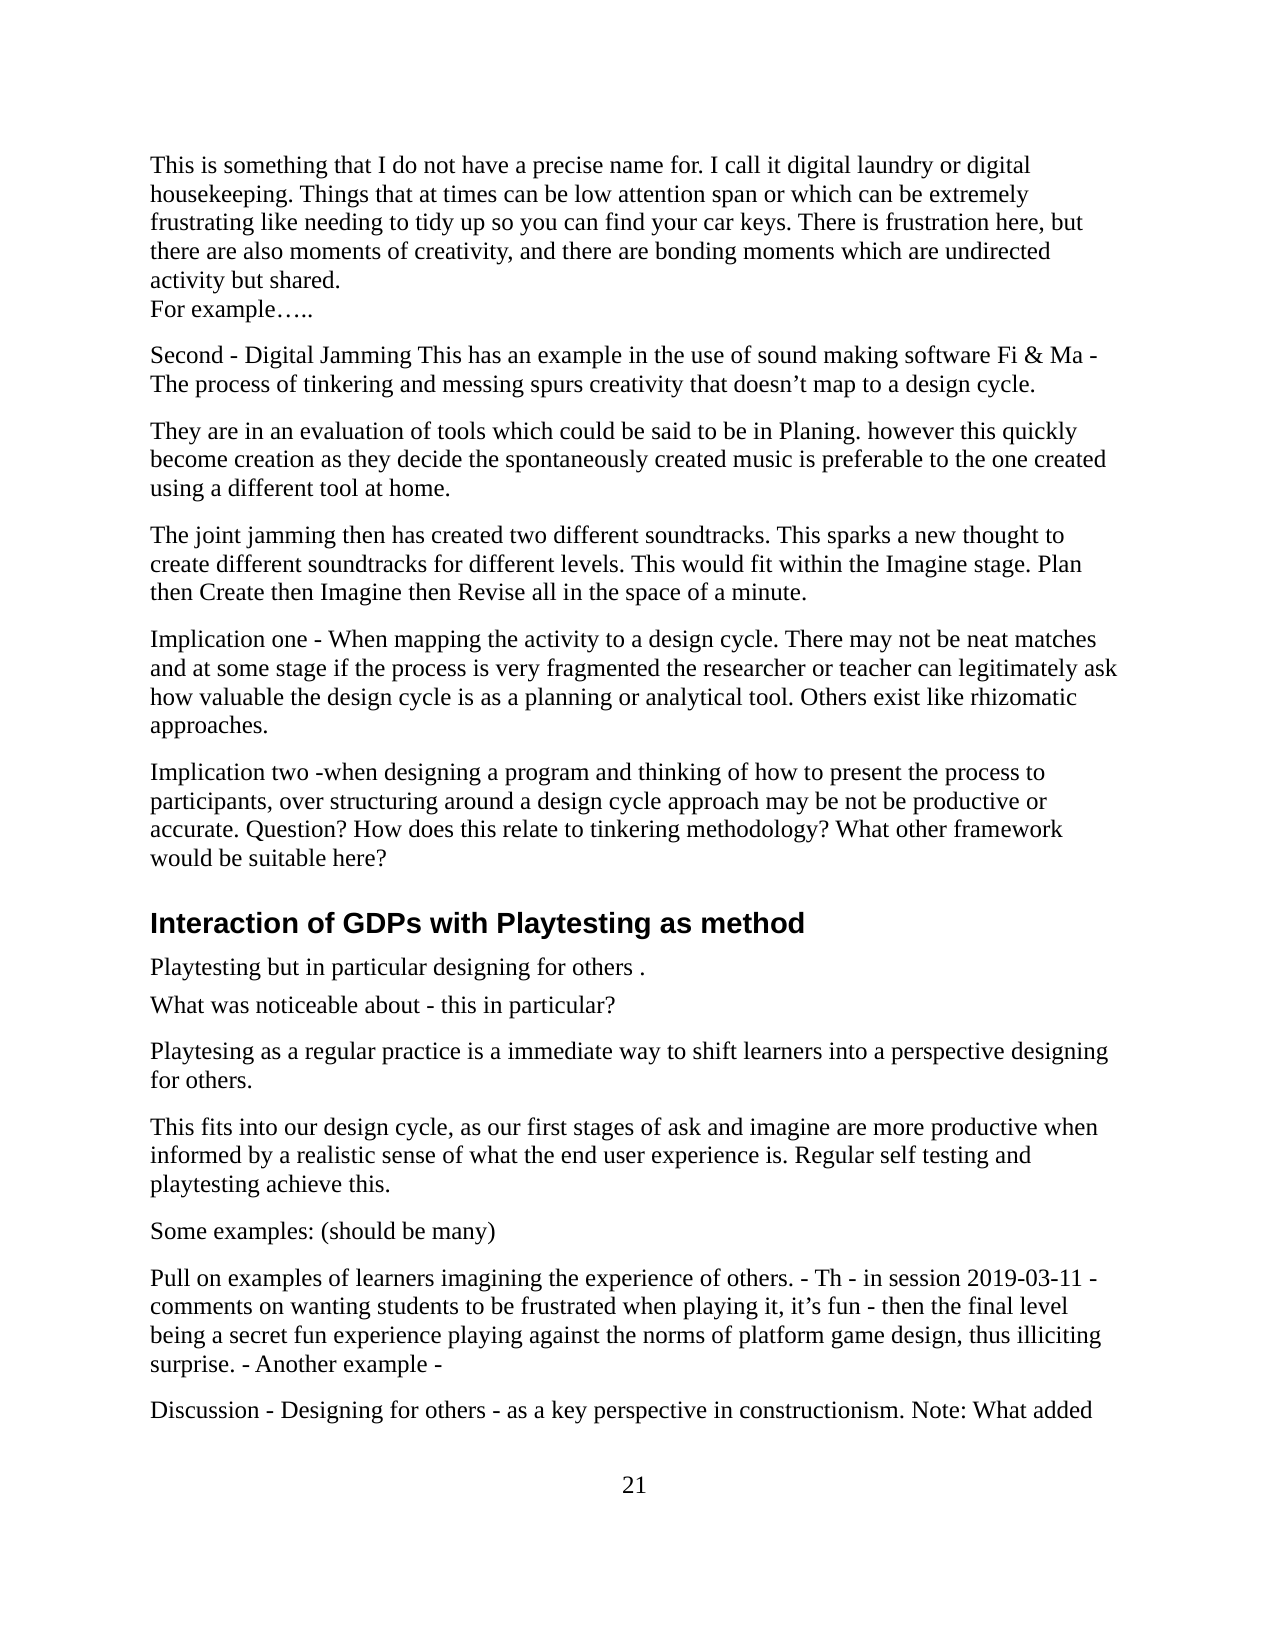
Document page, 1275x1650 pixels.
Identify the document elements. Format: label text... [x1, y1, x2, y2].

text Implication one - When mapping the activity to a design cycle. There may not be neat matches and at some stage if the process is very fragmented the researcher or teacher can legitimately ask how valuable the design cycle is as a planning or analytical tool. Others exist like rhizomatic approaches. [150, 624, 1125, 739]
text Playtesing as a regular practice is a immediate way to shift learners into a perspective designing for others. [150, 1036, 1125, 1094]
text This is something that I do not have a precise name for. I call it digital laundry or digital housekeeping. Things that at times can be low attention span or which can be extremely frustrating like needing to tidy up so you can find your car keys. There is frustration here, but there are also moments of creativity, and there are bonding moments which are undirected activity but shared. For example….. [150, 150, 1125, 322]
text They are in an evaluation of tools which could be said to be in Planing. however this quickly become creation as they decide the spontaneously created music is preferable to the one created using a different tool at home. [150, 416, 1125, 502]
text Playtesting but in particular designing for others . [150, 952, 1125, 981]
text What was noticeable about - this in particular? [150, 990, 1125, 1018]
text The joint jamming then has created two different soundtracks. This sparks a new thought to create different soundtracks for different levels. This would fit within the Imagine stage. Plan then Create then Imagine then Revise all in the space of a minute. [150, 520, 1125, 606]
text Pull on examples of learners imagining the experience of others. - Th - in session 2019-03-11 - comments on wanting students to be frustrated when playing it, it’s fun - then the final level being a secret fun experience playing against the norms of platform game design, thus illiciting surprise. - Another example - [150, 1263, 1125, 1378]
text Discussion - Designing for others - as a key perspective in constructionism. Note: What added [150, 1396, 1125, 1424]
text Implication two -when designing a program and thinking of how to present the process to participants, over structuring around a design cycle approach may be not be productive or accurate. Question? How does this relate to tinkering methodology? What other framework would be suitable here? [150, 757, 1125, 872]
subtitle Interaction of GDPs with Playtesting as method [150, 906, 1125, 939]
text This fits into our design cycle, as our first stages of ask and imagine are more productive when informed by a realistic sense of what the end user experience is. Regular self testing and playtesting achieve this. [150, 1112, 1125, 1198]
text Second - Digital Jamming This has an example in the use of sound making software Fi & Ma - The process of tinkering and messing spurs creativity that doesn’t map to a design cycle. [150, 340, 1125, 398]
text Some examples: (should be many) [150, 1216, 1125, 1245]
